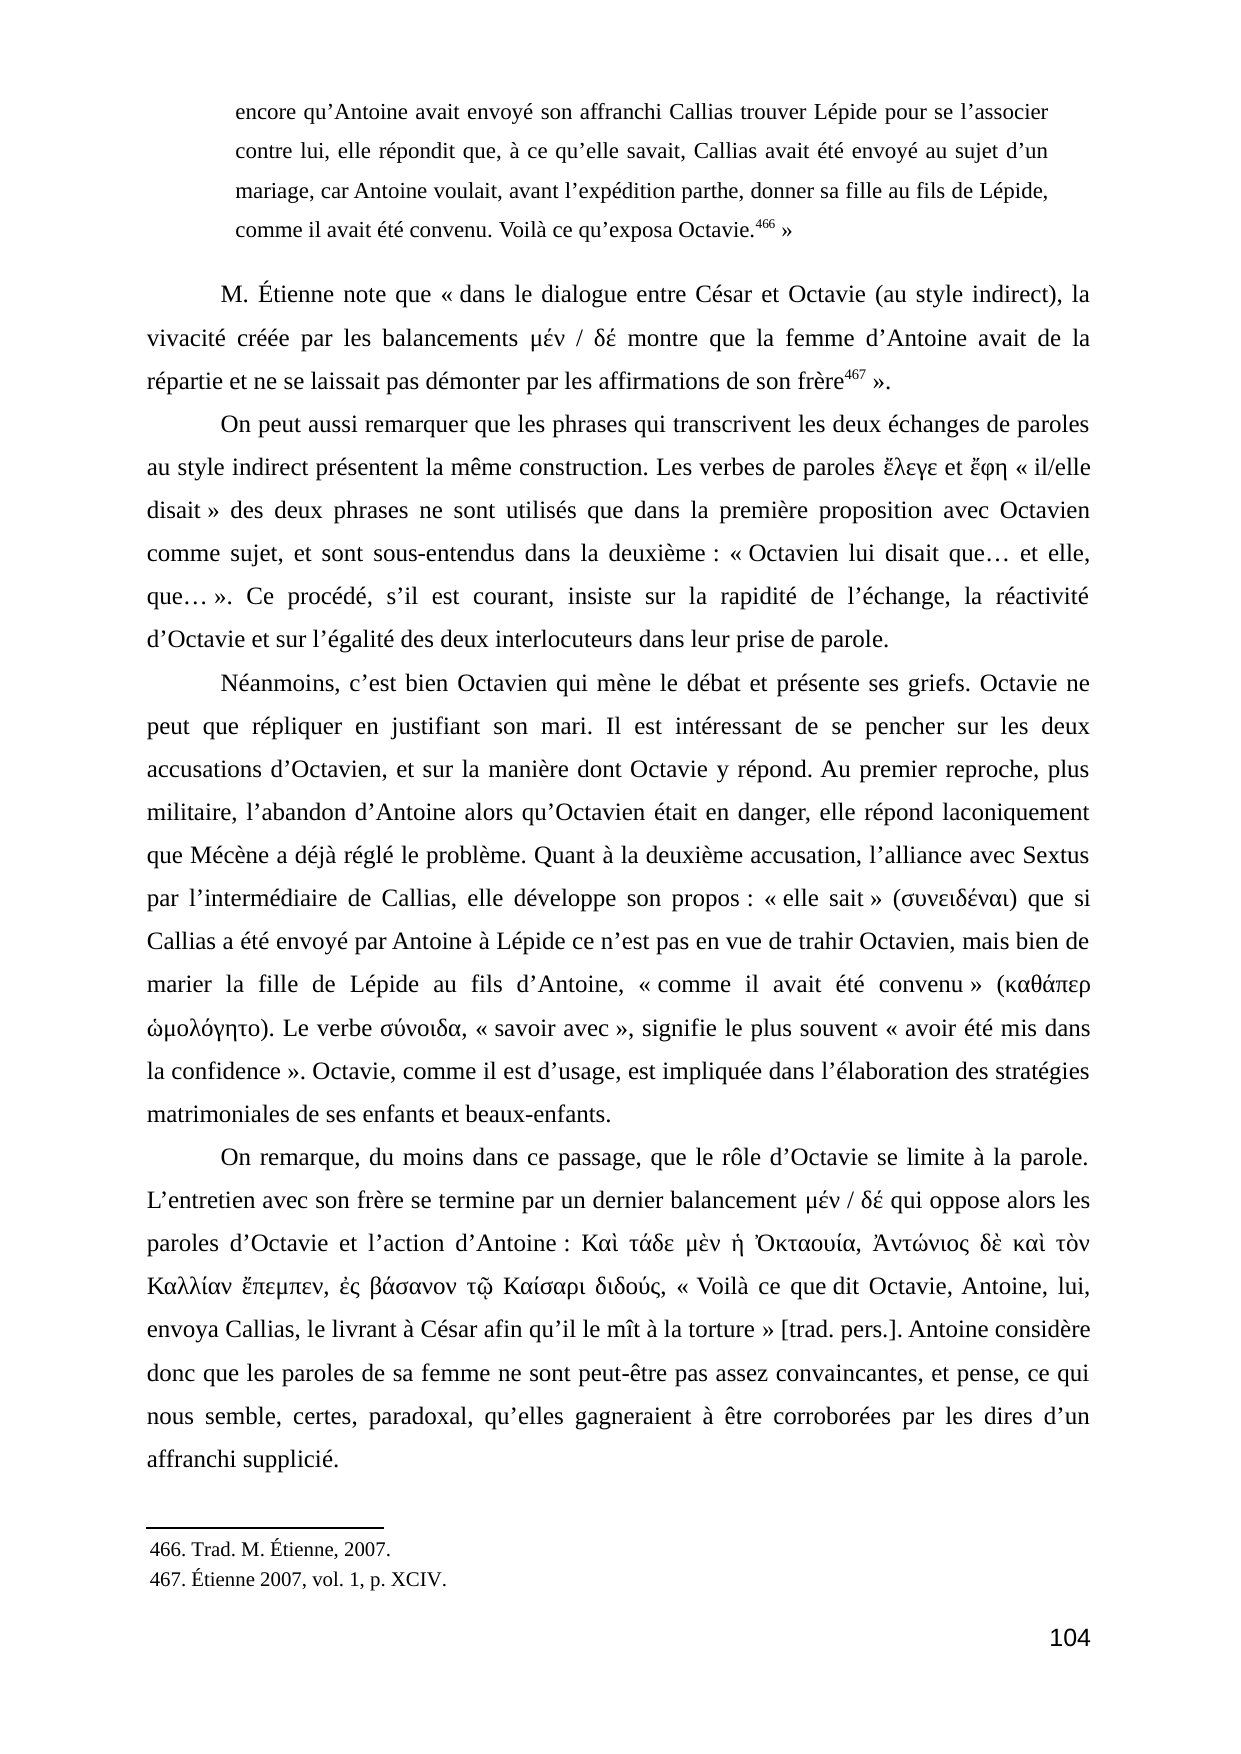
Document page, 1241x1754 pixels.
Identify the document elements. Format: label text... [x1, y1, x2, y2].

list encore qu’Antoine avait envoyé son affranchi Callias trouver Lépide pour se l’associer contre lui, elle répondit que, à ce qu’elle savait, Callias avait été envoyé au sujet d’un mariage, car Antoine voulait, avant l’expédition parthe, donner sa fille au fils de Lépide, comme il avait été convenu. Voilà ce qu’exposa Octavie. » [235, 98, 1049, 243]
text . Étienne 2007, vol. 1, p. XCIV. [147, 1564, 1091, 1593]
text M. Étienne note que « dans le dialogue entre César et Octavie (au style indirect), la vivacité créée par les balancements μέν / δέ montre que la femme d’Antoine avait de la répartie et ne se laissait pas démonter par les affirmations de son frère ». [147, 279, 1091, 394]
text . Trad. M. Étienne, 2007. [147, 1534, 1091, 1564]
text Néanmoins, c’est bien Octavien qui mène le débat et présente ses griefs. Octavie ne peut que répliquer en justifiant son mari. Il est intéressant de se pencher sur les deux accusations d’Octavien, et sur la manière dont Octavie y répond. Au premier reproche, plus militaire, l’abandon d’Antoine alors qu’Octavien était en danger, elle répond laconiquement que Mécène a déjà réglé le problème. Quant à la deuxième accusation, l’alliance avec Sextus par l’intermédiaire de Callias, elle développe son propos : « elle sait » (συνειδέναι) que si Callias a été envoyé par Antoine à Lépide ce n’est pas en vue de trahir Octavien, mais bien de marier la fille de Lépide au fils d’Antoine, « comme il avait été convenu » (καθάπερ ὡμολόγητο). Le verbe σύνοιδα, « savoir avec », signifie le plus souvent « avoir été mis dans la confidence ». Octavie, comme il est d’usage, est impliquée dans l’élaboration des stratégies matrimoniales de ses enfants et beaux-enfants. [147, 668, 1091, 1128]
text On peut aussi remarquer que les phrases qui transcrivent les deux échanges de paroles au style indirect présentent la même construction. Les verbes de paroles ἔλεγε et ἔφη « il/elle disait » des deux phrases ne sont utilisés que dans la première proposition avec Octavien comme sujet, et sont sous-entendus dans la deuxième : « Octavien lui disait que… et elle, que… ». Ce procédé, s’il est courant, insiste sur la rapidité de l’échange, la réactivité d’Octavie et sur l’égalité des deux interlocuteurs dans leur prise de parole. [147, 409, 1091, 653]
text On remarque, du moins dans ce passage, que le rôle d’Octavie se limite à la parole. L’entretien avec son frère se termine par un dernier balancement μέν / δέ qui oppose alors les paroles d’Octavie et l’action d’Antoine : Καὶ τάδε μὲν ἡ Ὀκταουία, Ἀντώνιος δὲ καὶ τὸν Καλλίαν ἔπεμπεν, ἐς βάσανον τῷ Καίσαρι διδούς, « Voilà ce que dit Octavie, Antoine, lui, envoya Callias, le livrant à César afin qu’il le mît à la torture » [trad. pers.]. Antoine considère donc que les paroles de sa femme ne sont peut-être pas assez convaincantes, et pense, ce qui nous semble, certes, paradoxal, qu’elles gagneraient à être corroborées par les dires d’un affranchi supplicié. [147, 1142, 1091, 1473]
